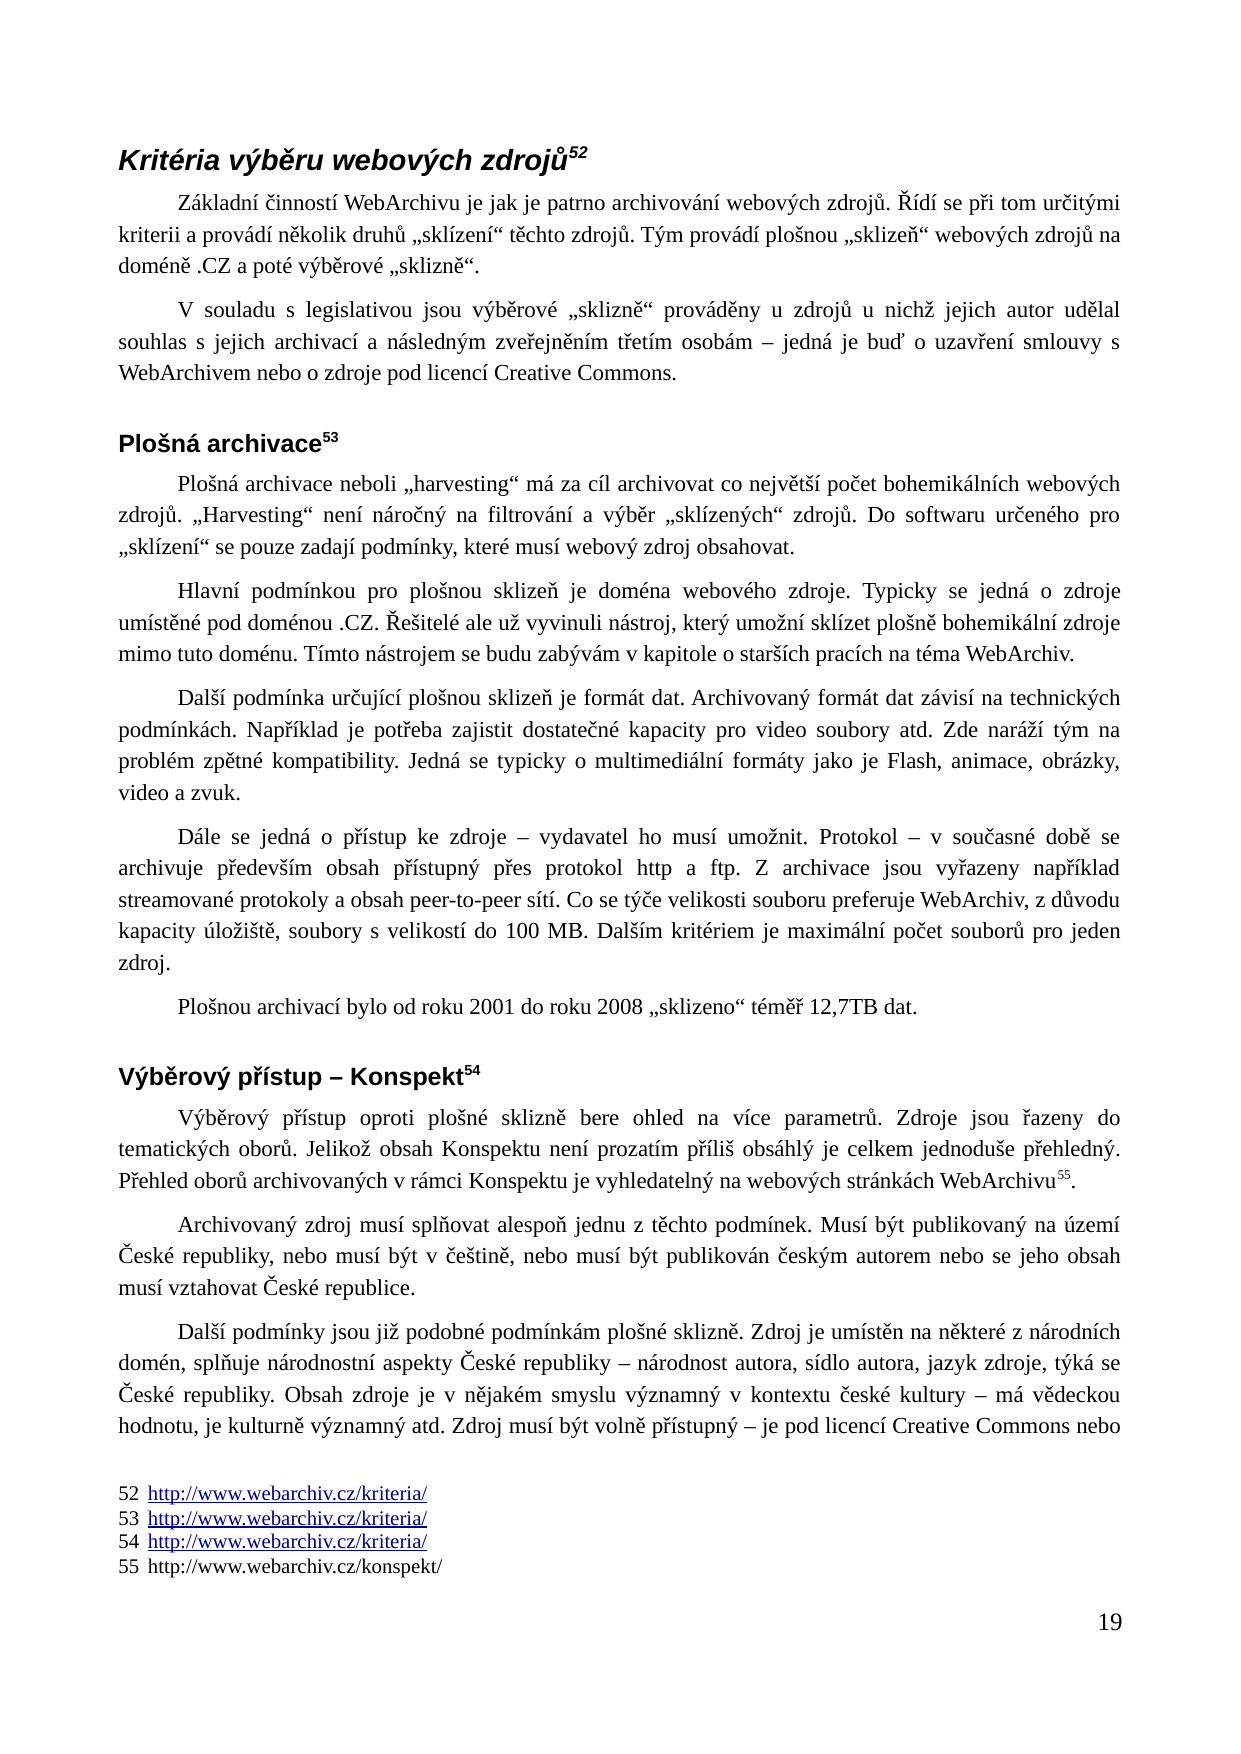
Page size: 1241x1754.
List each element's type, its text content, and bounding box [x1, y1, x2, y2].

text Archivovaný zdroj musí splňovat alespoň jednu z těchto podmínek. Musí být publikovaný na území České republiky, nebo musí být v češtině, nebo musí být publikován českým autorem nebo se jeho obsah musí vztahovat České republice. [118, 1211, 1122, 1300]
text Hlavní podmínkou pro plošnou sklizeň je doména webového zdroje. Typicky se jedná o zdroje umístěné pod doménou .CZ. Řešitelé ale už vyvinuli nástroj, který umožní sklízet plošně bohemikální zdroje mimo tuto doménu. Tímto nástrojem se budu zabývám v kapitole o starších pracích na téma WebArchiv. [118, 577, 1122, 666]
subtitle Výběrový přístup – Konspekt [118, 1062, 1122, 1091]
subtitle Kritéria výběru webových zdrojů [118, 143, 1122, 177]
text Dále se jedná o přístup ke zdroje – vydavatel ho musí umožnit. Protokol – v současné době se archivuje především obsah přístupný přes protokol http a ftp. Z archivace jsou vyřazeny například streamované protokoly a obsah peer-to-peer sítí. Co se týče velikosti souboru preferuje WebArchiv, z důvodu kapacity úložiště, soubory s velikostí do 100 MB. Dalším kritériem je maximální počet souborů pro jeden zdroj. [118, 823, 1122, 976]
text http://www.webarchiv.cz/konspekt/ [118, 1553, 1122, 1578]
text http://www.webarchiv.cz/kriteria/ [118, 1481, 1122, 1505]
text http://www.webarchiv.cz/kriteria/ [118, 1505, 1122, 1529]
text Plošná archivace neboli „harvesting“ má za cíl archivovat co největší počet bohemikálních webových zdrojů. „Harvesting“ není náročný na filtrování a výběr „sklízených“ zdrojů. Do softwaru určeného pro „sklízení“ se pouze zadají podmínky, které musí webový zdroj obsahovat. [118, 470, 1122, 559]
text Základní činností WebArchivu je jak je patrno archivování webových zdrojů. Řídí se při tom určitými kriterii a provádí několik druhů „sklízení“ těchto zdrojů. Tým provádí plošnou „sklizeň“ webových zdrojů na doméně .CZ a poté výběrové „sklizně“. [118, 189, 1122, 279]
text http://www.webarchiv.cz/kriteria/ [118, 1529, 1122, 1553]
text V souladu s legislativou jsou výběrové „sklizně“ prováděny u zdrojů u nichž jejich autor udělal souhlas s jejich archivací a následným zveřejněním třetím osobám – jedná je buď o uzavření smlouvy s WebArchivem nebo o zdroje pod licencí Creative Commons. [118, 296, 1122, 386]
text Další podmínky jsou již podobné podmínkám plošné sklizně. Zdroj je umístěn na některé z národních domén, splňuje národnostní aspekty České republiky – národnost autora, sídlo autora, jazyk zdroje, týká se České republiky. Obsah zdroje je v nějakém smyslu významný v kontextu české kultury – má vědeckou hodnotu, je kulturně významný atd. Zdroj musí být volně přístupný – je pod licencí Creative Commons nebo [118, 1318, 1122, 1439]
text Další podmínka určující plošnou sklizeň je formát dat. Archivovaný formát dat závisí na technických podmínkách. Například je potřeba zajistit dostatečné kapacity pro video soubory atd. Zde naráží tým na problém zpětné kompatibility. Jedná se typicky o multimediální formáty jako je Flash, animace, obrázky, video a zvuk. [118, 684, 1122, 805]
text Výběrový přístup oproti plošné sklizně bere ohled na více parametrů. Zdroje jsou řazeny do tematických oborů. Jelikož obsah Konspektu není prozatím příliš obsáhlý je celkem jednoduše přehledný. Přehled oborů archivovaných v rámci Konspektu je vyhledatelný na webových stránkách WebArchivu. [118, 1103, 1122, 1193]
subtitle Plošná archivace [118, 428, 1122, 457]
text Plošnou archivací bylo od roku 2001 do roku 2008 „sklizeno“ téměř 12,7TB dat. [118, 993, 1122, 1019]
